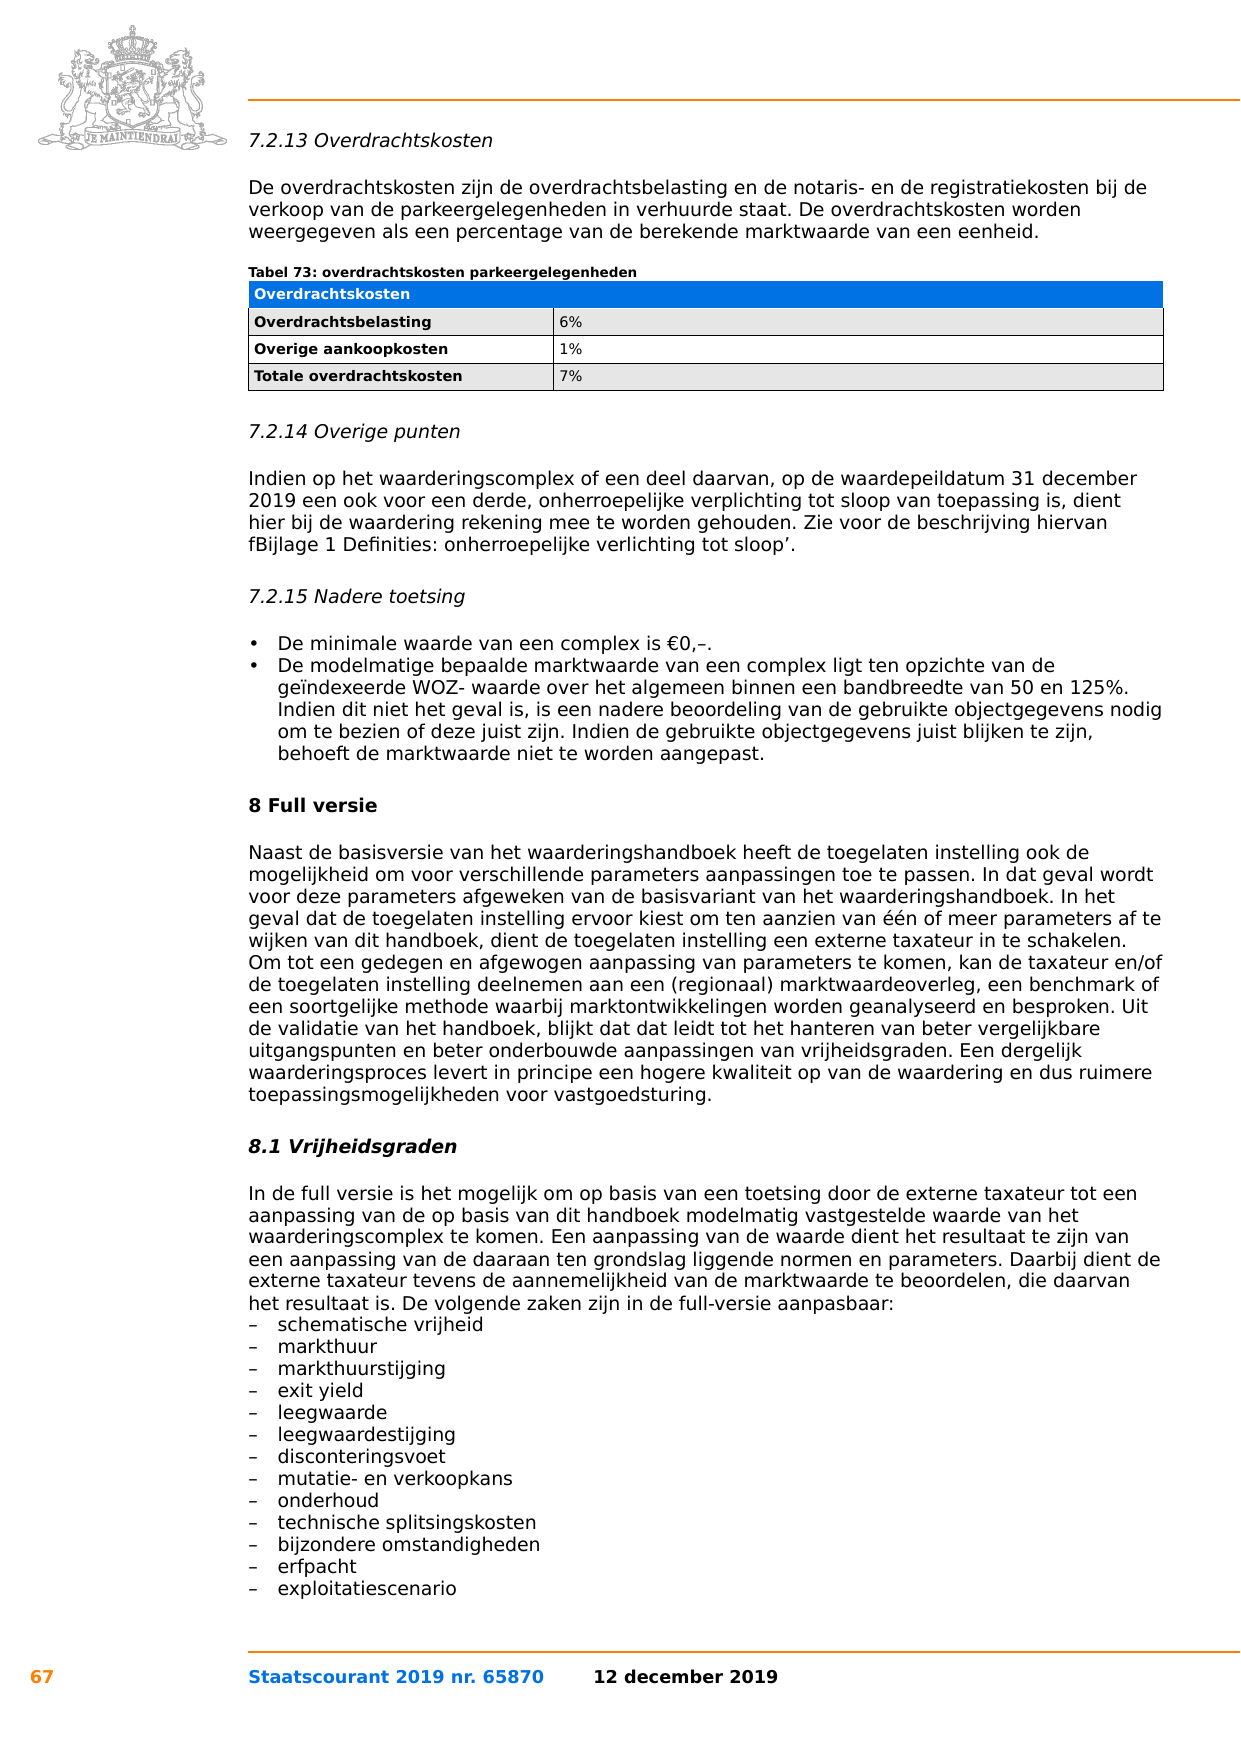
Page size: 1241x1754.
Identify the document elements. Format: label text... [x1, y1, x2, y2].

table_cell 7% [554, 364, 1163, 390]
subtitle 8 Full versie [248, 795, 1163, 817]
table_cell Overige aankoopkosten [249, 336, 553, 363]
table_cell 6% [554, 309, 1163, 335]
text – exploitatiescenario [248, 1578, 1163, 1600]
subtitle 7.2.13 Overdrachtskosten [248, 130, 1163, 152]
text – mutatie- en verkoopkans [248, 1468, 1163, 1490]
table_cell Totale overdrachtskosten [249, 364, 553, 390]
text – technische splitsingskosten [248, 1512, 1163, 1534]
text – leegwaarde [248, 1402, 1163, 1424]
text – disconteringsvoet [248, 1446, 1163, 1468]
text • De modelmatige bepaalde marktwaarde van een complex ligt ten opzichte van de geïndexeerde WOZ- waarde over het algemeen binnen een bandbreedte van 50 en 125%. Indien dit niet het geval is, is een nadere beoordeling van de gebruikte objectgegevens nodig om te bezien of deze juist zijn. Indien de gebruikte objectgegevens juist blijken te zijn, behoeft de marktwaarde niet te worden aangepast. [248, 655, 1163, 765]
picture [38, 25, 227, 150]
text – leegwaardestijging [248, 1424, 1163, 1446]
text • De minimale waarde van een complex is €0,–. [248, 633, 1163, 655]
table_cell Overdrachtsbelasting [249, 309, 553, 335]
text De overdrachtskosten zijn de overdrachtsbelasting en de notaris- en de registratiekosten bij de verkoop van de parkeergelegenheden in verhuurde staat. De overdrachtskosten worden weergegeven als een percentage van de berekende marktwaarde van een eenheid. [248, 177, 1163, 243]
subtitle 8.1 Vrijheidsgraden [248, 1136, 1163, 1157]
text – erfpacht [248, 1556, 1163, 1578]
table_header Tabel 73: overdrachtskosten parkeergelegenheden [248, 265, 1163, 280]
subtitle 7.2.14 Overige punten [248, 421, 1163, 443]
table_cell 1% [554, 336, 1163, 363]
text Indien op het waarderingscomplex of een deel daarvan, op de waardepeildatum 31 december 2019 een ook voor een derde, onherroepelijke verplichting tot sloop van toepassing is, dient hier bij de waardering rekening mee te worden gehouden. Zie voor de beschrijving hiervan fBijlage 1 Definities: onherroepelijke verlichting tot sloop’. [248, 468, 1163, 556]
text – onderhoud [248, 1490, 1163, 1512]
table_cell Overdrachtskosten [249, 281, 1163, 308]
text Naast de basisversie van het waarderingshandboek heeft de toegelaten instelling ook de mogelijkheid om voor verschillende parameters aanpassingen toe te passen. In dat geval wordt voor deze parameters afgeweken van de basisvariant van het waarderingshandboek. In het geval dat de toegelaten instelling ervoor kiest om ten aanzien van één of meer parameters af te wijken van dit handboek, dient de toegelaten instelling een externe taxateur in te schakelen. Om tot een gedegen en afgewogen aanpassing van parameters te komen, kan de taxateur en/of de toegelaten instelling deelnemen aan een (regionaal) marktwaardeoverleg, een benchmark of een soortgelijke methode waarbij marktontwikkelingen worden geanalyseerd en besproken. Uit de validatie van het handboek, blijkt dat dat leidt tot het hanteren van beter vergelijkbare uitgangspunten en beter onderbouwde aanpassingen van vrijheidsgraden. Een dergelijk waarderingsproces levert in principe een hogere kwaliteit op van de waardering en dus ruimere toepassingsmogelijkheden voor vastgoedsturing. [248, 842, 1163, 1106]
subtitle 7.2.15 Nadere toetsing [248, 586, 1163, 608]
text – exit yield [248, 1380, 1163, 1402]
text – markthuur [248, 1336, 1163, 1358]
text In de full versie is het mogelijk om op basis van een toetsing door de externe taxateur tot een aanpassing van de op basis van dit handboek modelmatig vastgestelde waarde van het waarderingscomplex te komen. Een aanpassing van de waarde dient het resultaat te zijn van een aanpassing van de daaraan ten grondslag liggende normen en parameters. Daarbij dient de externe taxateur tevens de aannemelijkheid van de marktwaarde te beoordelen, die daarvan het resultaat is. De volgende zaken zijn in de full-versie aanpasbaar: [248, 1182, 1163, 1314]
text – bijzondere omstandigheden [248, 1534, 1163, 1556]
text – schematische vrijheid [248, 1314, 1163, 1336]
text – markthuurstijging [248, 1358, 1163, 1380]
